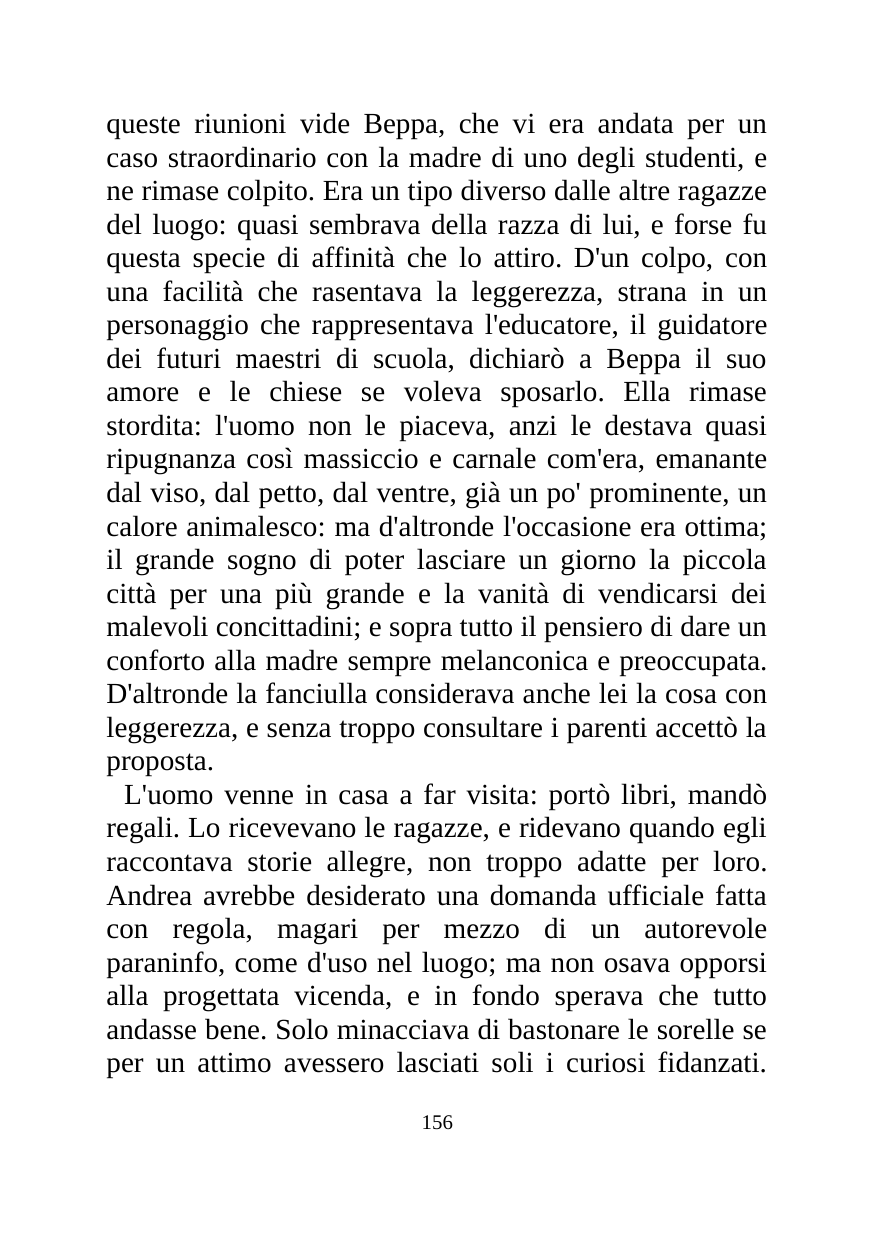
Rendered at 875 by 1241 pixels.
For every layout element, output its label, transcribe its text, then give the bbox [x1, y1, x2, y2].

text queste riunioni vide Beppa, che vi era andata per un caso straordinario con la madre di uno degli studenti, e ne rimase colpito. Era un tipo diverso dalle altre ragazze del luogo: quasi sembrava della razza di lui, e forse fu questa specie di affinità che lo attiro. D'un colpo, con una facilità che rasentava la leggerezza, strana in un personaggio che rappresentava l'educatore, il guidatore dei futuri maestri di scuola, dichiarò a Beppa il suo amore e le chiese se voleva sposarlo. Ella rimase stordita: l'uomo non le piaceva, anzi le destava quasi ripugnanza così massiccio e carnale com'era, emanante dal viso, dal petto, dal ventre, già un po' prominente, un calore animalesco: ma d'altronde l'occasione era ottima; il grande sogno di poter lasciare un giorno la piccola città per una più grande e la vanità di vendicarsi dei malevoli concittadini; e sopra tutto il pensiero di dare un conforto alla madre sempre melanconica e preoccupata. D'altronde la fanciulla considerava anche lei la cosa con leggerezza, e senza troppo consultare i parenti accettò la proposta. [106, 106, 768, 777]
text L'uomo venne in casa a far visita: portò libri, mandò regali. Lo ricevevano le ragazze, e ridevano quando egli raccontava storie allegre, non troppo adatte per loro. Andrea avrebbe desiderato una domanda ufficiale fatta con regola, magari per mezzo di un autorevole paraninfo, come d'uso nel luogo; ma non osava opporsi alla progettata vicenda, e in fondo sperava che tutto andasse bene. Solo minacciava di bastonare le sorelle se per un attimo avessero lasciati soli i curiosi fidanzati. [106, 777, 768, 1079]
